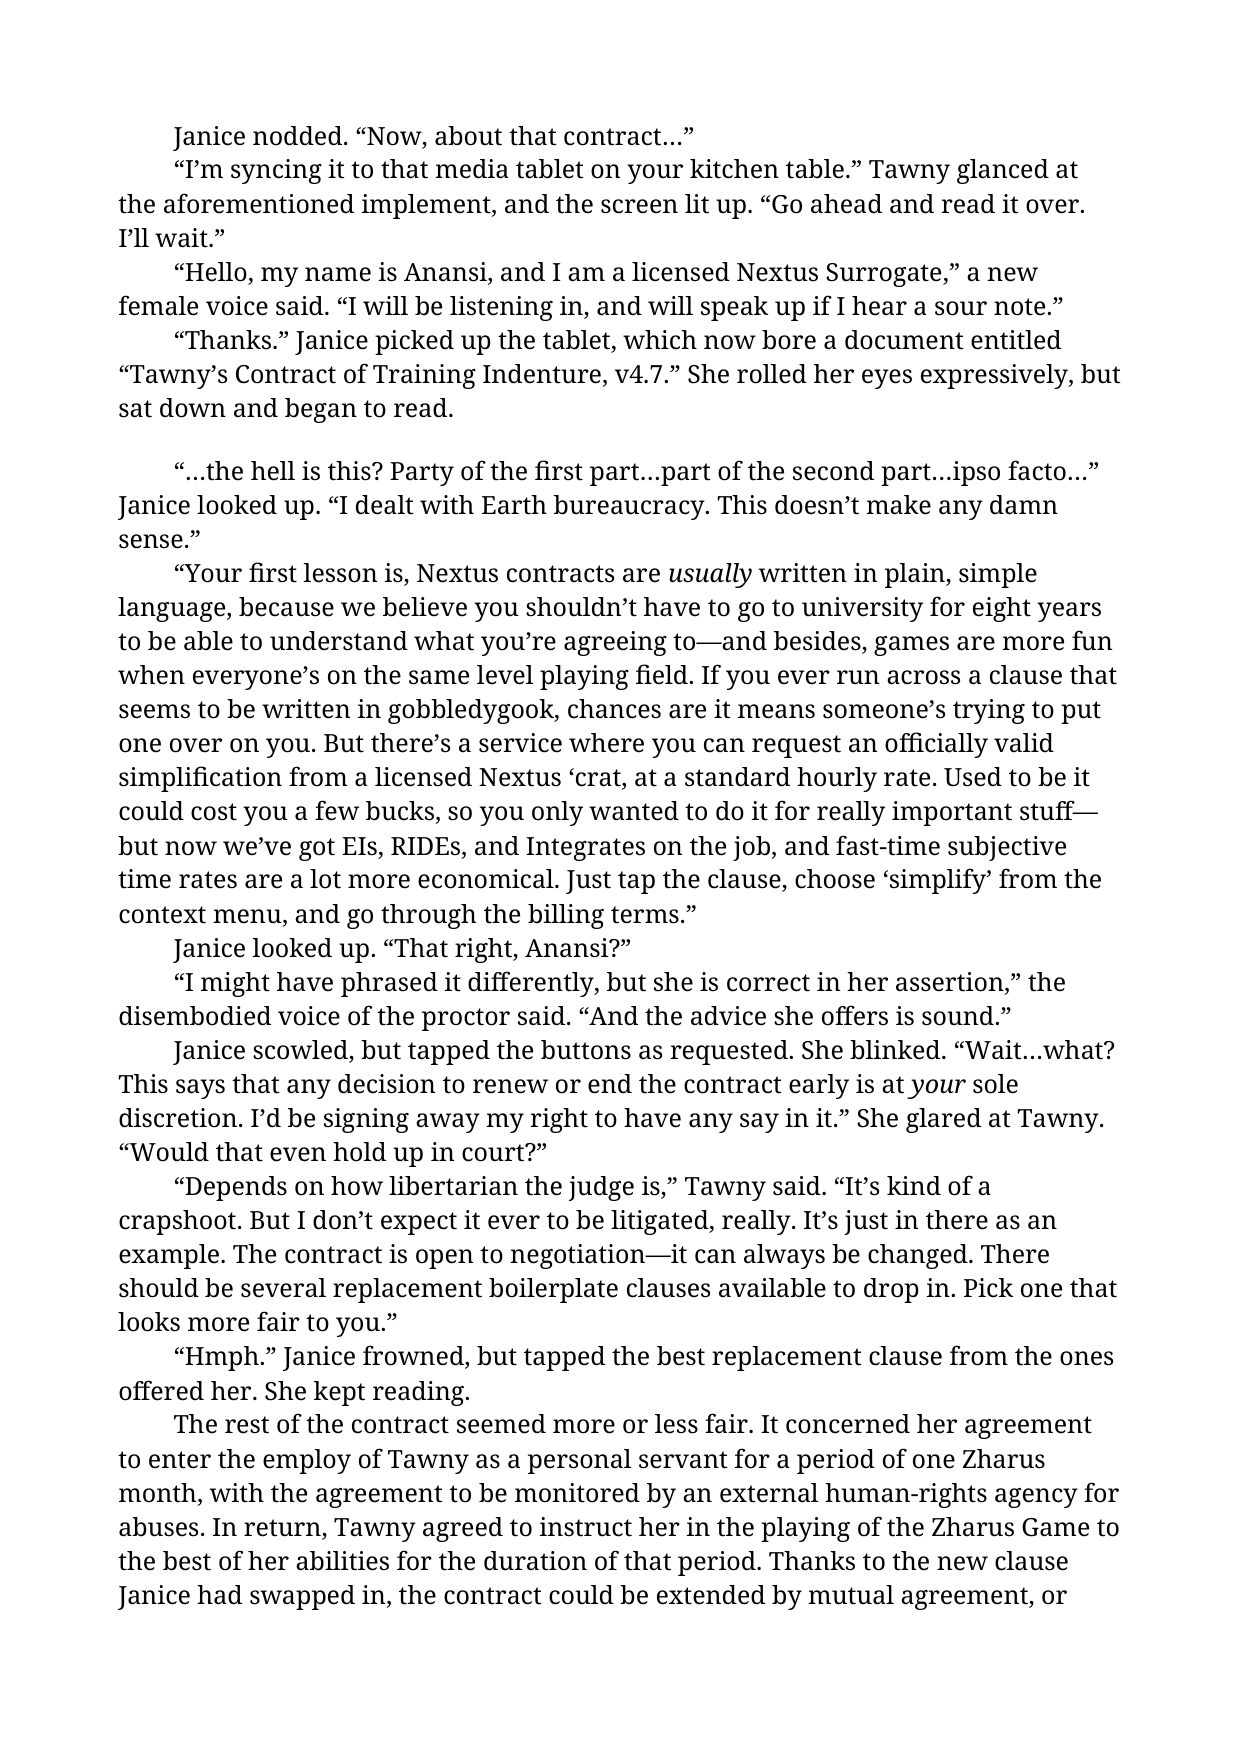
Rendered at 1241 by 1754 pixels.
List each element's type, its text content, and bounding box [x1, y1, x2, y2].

text “…the hell is this? Party of the first part…part of the second part…ipso facto…” Janice looked up. “I dealt with Earth bureaucracy. This doesn’t make any damn sense.” [118, 453, 1122, 556]
text Janice looked up. “That right, Anansi?” [118, 930, 1122, 964]
text “Depends on how libertarian the judge is,” Tawny said. “It’s kind of a crapshoot. But I don’t expect it ever to be litigated, really. It’s just in there as an example. The contract is open to negotiation—it can always be changed. There should be several replacement boilerplate clauses available to drop in. Pick one that looks more fair to you.” [118, 1169, 1122, 1339]
text “Your first lesson is, Nextus contracts are usually written in plain, simple language, because we believe you shouldn’t have to go to university for eight years to be able to understand what you’re agreeing to—and besides, games are more fun when everyone’s on the same level playing field. If you ever run across a clause that seems to be written in gobbledygook, chances are it means someone’s trying to put one over on you. But there’s a service where you can request an officially valid simplification from a licensed Nextus ‘crat, at a standard hourly rate. Used to be it could cost you a few bucks, so you only wanted to do it for really important stuff—but now we’ve got EIs, RIDEs, and Integrates on the job, and fast-time subjective time rates are a lot more economical. Just tap the clause, choose ‘simplify’ from the context menu, and go through the billing terms.” [118, 556, 1122, 930]
text The rest of the contract seemed more or less fair. It concerned her agreement to enter the employ of Tawny as a personal servant for a period of one Zharus month, with the agreement to be monitored by an external human-rights agency for abuses. In return, Tawny agreed to instruct her in the playing of the Zharus Game to the best of her abilities for the duration of that period. Thanks to the new clause Janice had swapped in, the contract could be extended by mutual agreement, or [118, 1407, 1122, 1612]
text “I’m syncing it to that media tablet on your kitchen table.” Tawny glanced at the aforementioned implement, and the screen lit up. “Go ahead and read it over. I’ll wait.” [118, 152, 1122, 254]
text “Thanks.” Janice picked up the tablet, which now bore a document entitled “Tawny’s Contract of Training Indenture, v4.7.” She rolled her eyes expressively, but sat down and began to read. [118, 322, 1122, 425]
text Janice scowled, but tapped the buttons as requested. She blinked. “Wait…what? This says that any decision to renew or end the contract early is at your sole discretion. I’d be signing away my right to have any say in it.” She glared at Tawny. “Would that even hold up in court?” [118, 1032, 1122, 1169]
text “Hmph.” Janice frowned, but tapped the best replacement clause from the ones offered her. She kept reading. [118, 1339, 1122, 1407]
text “I might have phrased it differently, but she is correct in her assertion,” the disembodied voice of the proctor said. “And the advice she offers is sound.” [118, 964, 1122, 1032]
text Janice nodded. “Now, about that contract…” [118, 118, 1122, 152]
text “Hello, my name is Anansi, and I am a licensed Nextus Surrogate,” a new female voice said. “I will be listening in, and will speak up if I hear a sour note.” [118, 254, 1122, 322]
